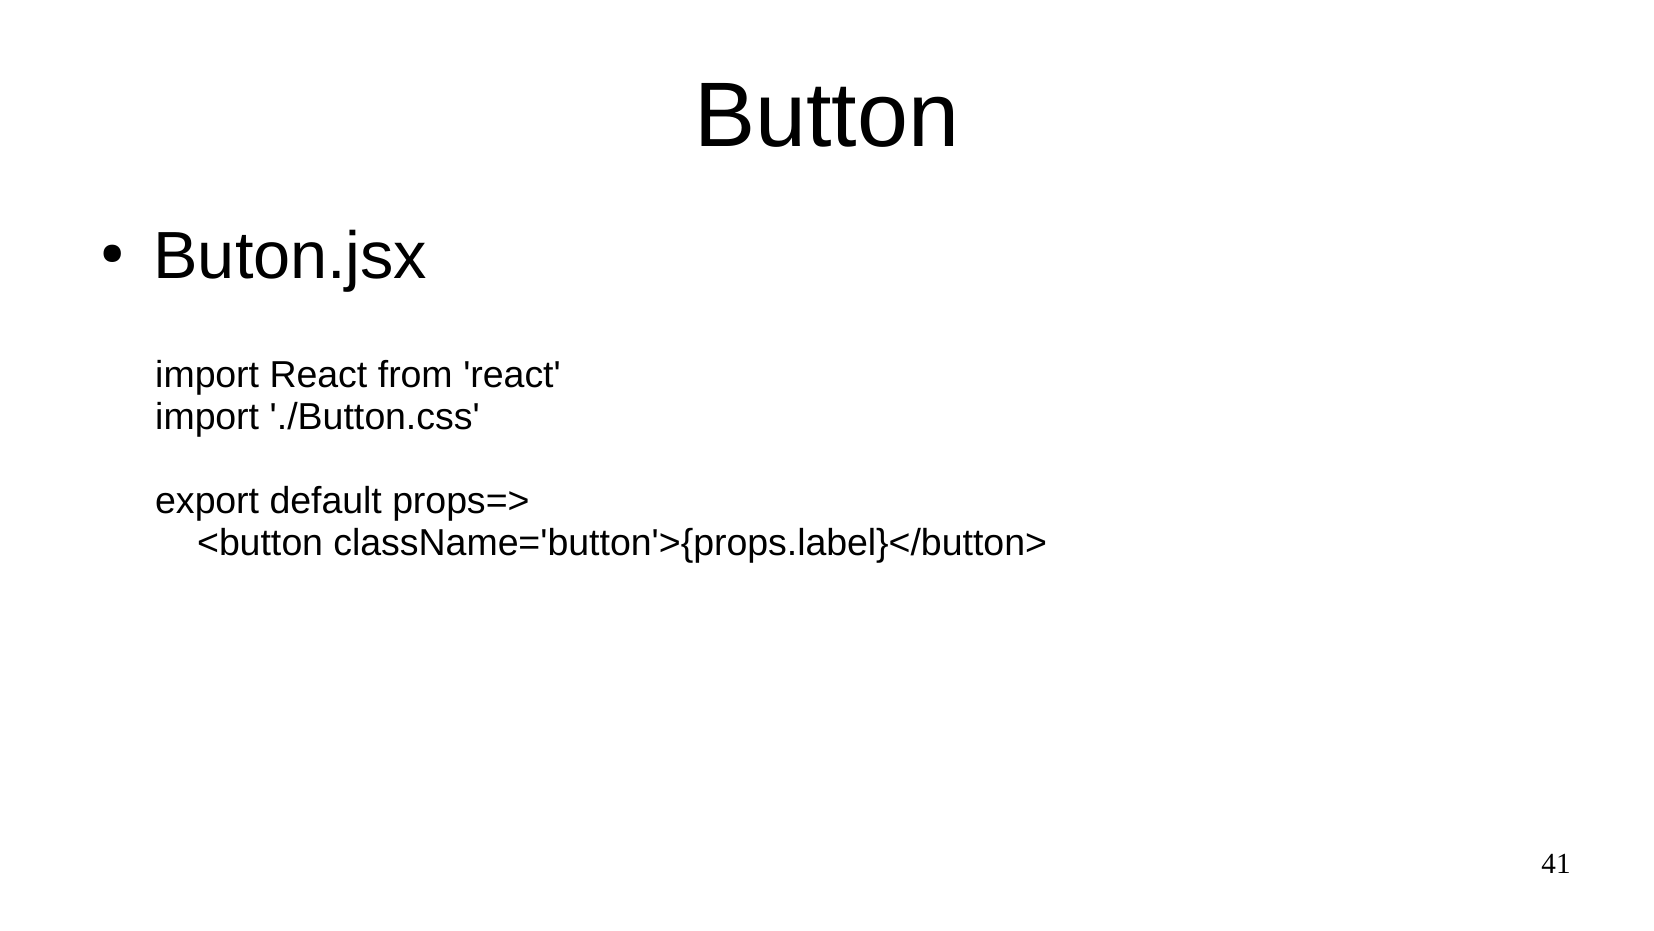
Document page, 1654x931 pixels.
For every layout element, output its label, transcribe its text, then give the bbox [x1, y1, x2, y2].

title Button [82, 37, 1571, 193]
list Buton.jsx [82, 217, 1571, 758]
text_box import React from 'react' import './Button.css' export default props=> <button className='button'>{props.label}</button> [140, 346, 1325, 572]
